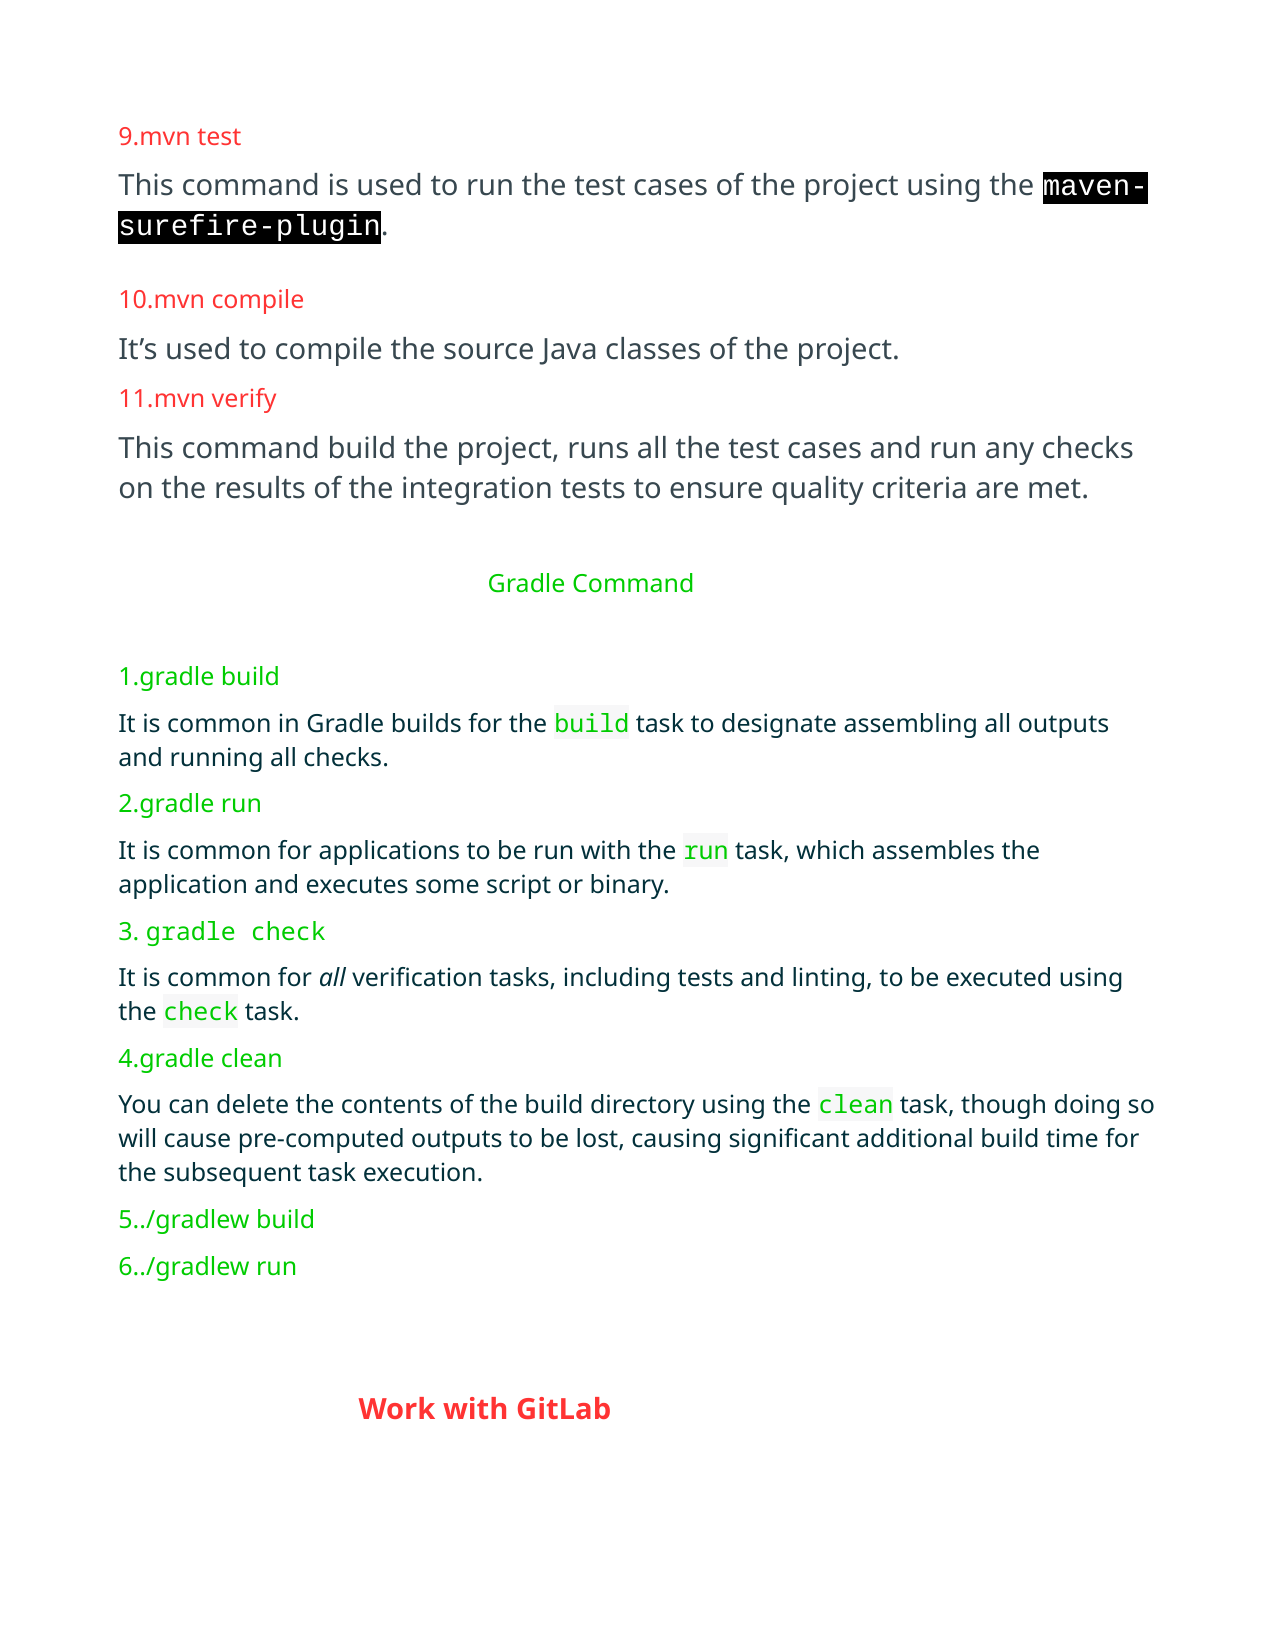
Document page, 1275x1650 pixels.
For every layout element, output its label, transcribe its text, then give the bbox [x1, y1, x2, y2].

text 6../gradlew run [118, 1248, 1157, 1282]
text 2.gradle run [118, 786, 1157, 820]
text It is common for all verification tasks, including tests and linting, to be executed using the check task. [118, 960, 1157, 1028]
text 4.gradle clean [118, 1040, 1157, 1074]
text 5../gradlew build [118, 1202, 1157, 1236]
text You can delete the contents of the build directory using the clean task, though doing so will cause pre-computed outputs to be lost, causing significant additional build time for the subsequent task execution. [118, 1087, 1157, 1189]
text 1.gradle build [118, 659, 1157, 693]
text It is common for applications to be run with the run task, which assembles the application and executes some script or binary. [118, 833, 1157, 901]
text Work with GitLab [118, 1388, 1157, 1428]
subtitle 10.mvn compile [118, 282, 1157, 316]
text 11.mvn verify [118, 381, 1157, 415]
text Gradle Command [118, 566, 1157, 600]
text It is common in Gradle builds for the build task to designate assembling all outputs and running all checks. [118, 705, 1157, 773]
text 3. gradle check [118, 913, 1157, 947]
text 9.mvn test [118, 118, 1157, 152]
text This command is used to run the test cases of the project using the maven-surefire-plugin. [118, 165, 1157, 244]
text It’s used to compile the source Java classes of the project. [118, 328, 1157, 368]
text This command build the project, runs all the test cases and run any checks on the results of the integration tests to ensure quality criteria are met. [118, 427, 1157, 507]
